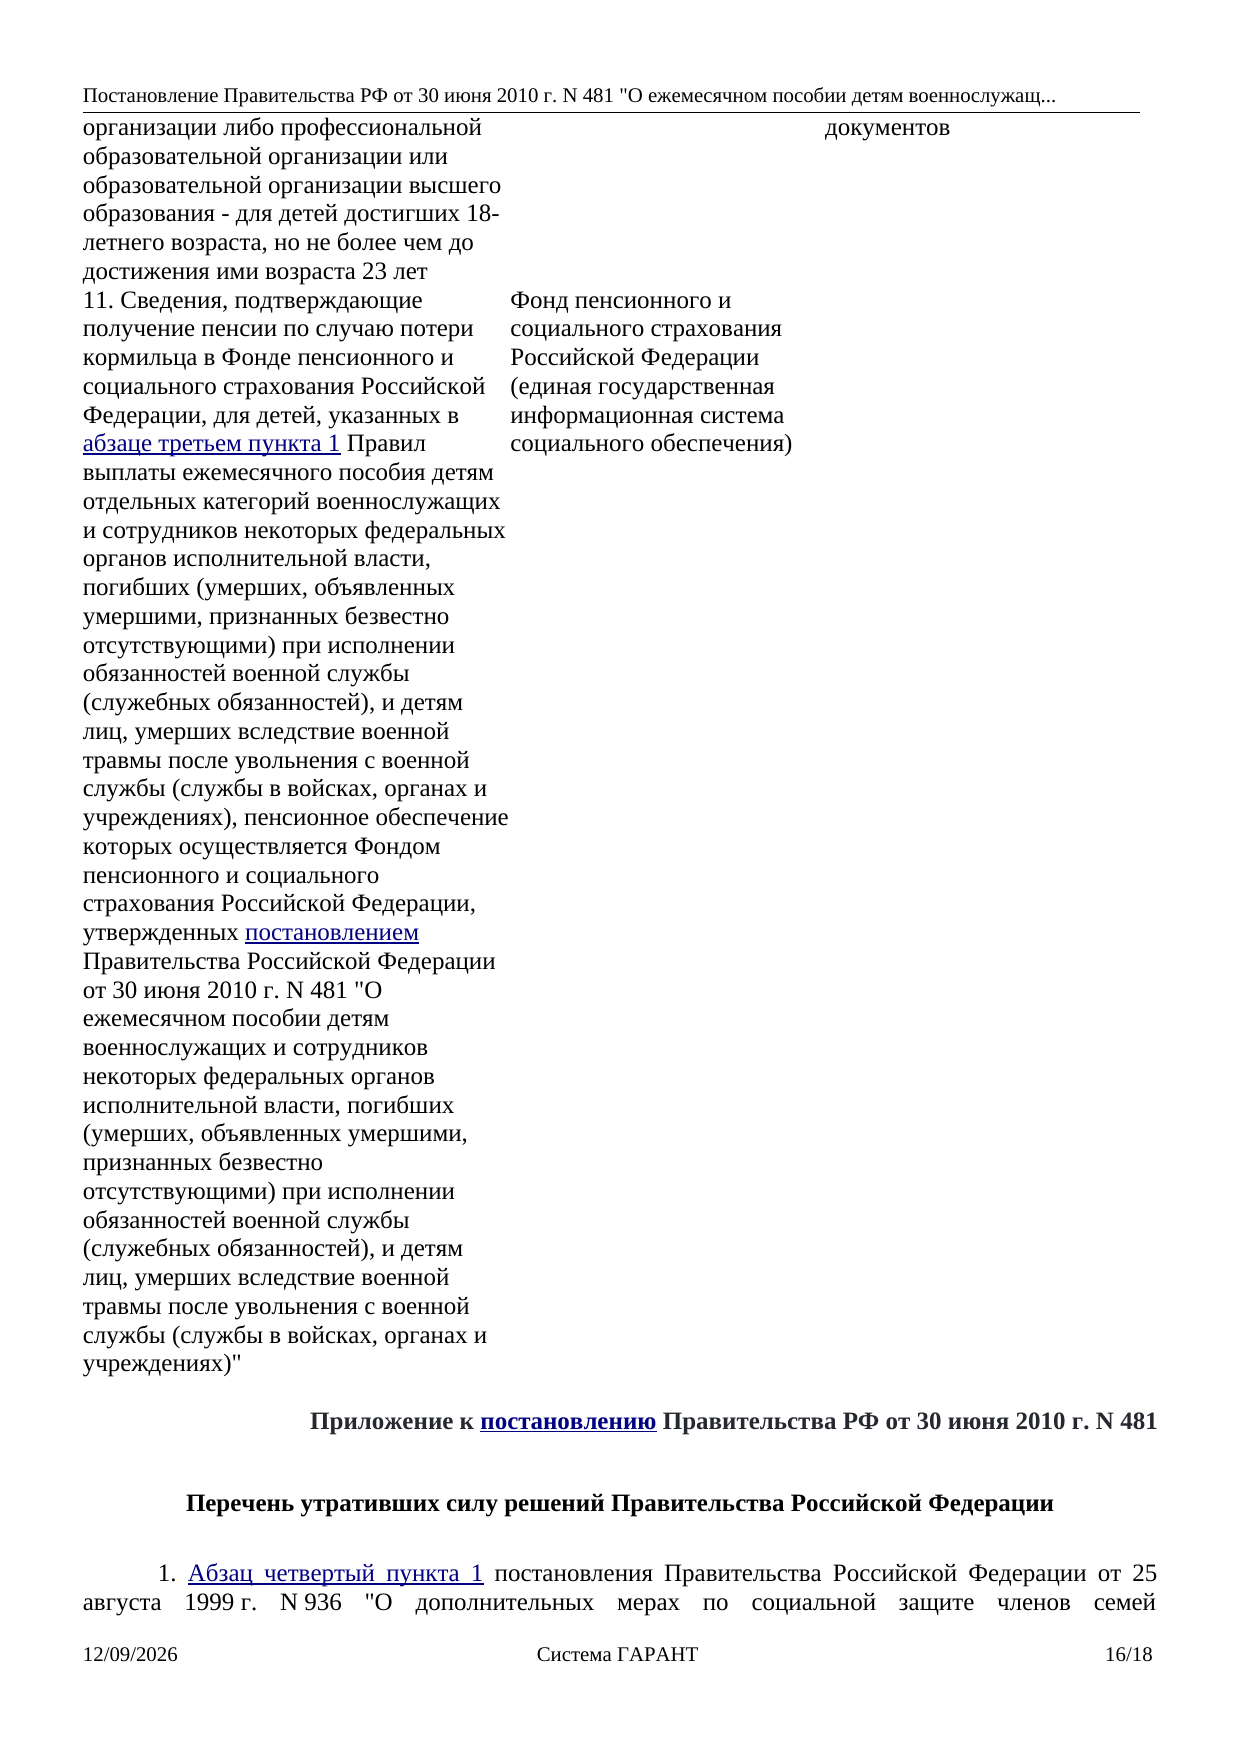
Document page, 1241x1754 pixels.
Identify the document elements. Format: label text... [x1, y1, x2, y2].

text Приложение к постановлению Правительства РФ от 30 июня 2010 г. N 481 [83, 1406, 1157, 1435]
table_cell организации либо профессиональной образовательной организации или образовательной организации высшего образования - для детей достигших 18-летнего возраста, но не более чем до достижения ими возраста 23 лет [83, 113, 510, 285]
subtitle Перечень утративших силу решений Правительства Российской Федерации [83, 1488, 1157, 1517]
table_cell [825, 285, 1140, 1377]
table_cell Фонд пенсионного и социального страхования Российской Федерации (единая государственная информационная система социального обеспечения) [510, 285, 825, 1377]
table_cell [510, 113, 825, 285]
table_cell документов [825, 113, 1140, 285]
table_cell 11. Сведения, подтверждающие получение пенсии по случаю потери кормильца в Фонде пенсионного и социального страхования Российской Федерации, для детей, указанных в абзаце третьем пункта 1 Правил выплаты ежемесячного пособия детям отдельных категорий военнослужащих и сотрудников некоторых федеральных органов исполнительной власти, погибших (умерших, объявленных умершими, признанных безвестно отсутствующими) при исполнении обязанностей военной службы (служебных обязанностей), и детям лиц, умерших вследствие военной травмы после увольнения с военной службы (службы в войсках, органах и учреждениях), пенсионное обеспечение которых осуществляется Фондом пенсионного и социального страхования Российской Федерации, утвержденных постановлением Правительства Российской Федерации от 30 июня 2010 г. N 481 "О ежемесячном пособии детям военнослужащих и сотрудников некоторых федеральных органов исполнительной власти, погибших (умерших, объявленных умершими, признанных безвестно отсутствующими) при исполнении обязанностей военной службы (служебных обязанностей), и детям лиц, умерших вследствие военной травмы после увольнения с военной службы (службы в войсках, органах и учреждениях)" [83, 285, 510, 1377]
text 1. Абзац четвертый пункта 1 постановления Правительства Российской Федерации от 25 августа 1999 г. N 936 "О дополнительных мерах по социальной защите членов семей [83, 1558, 1157, 1616]
